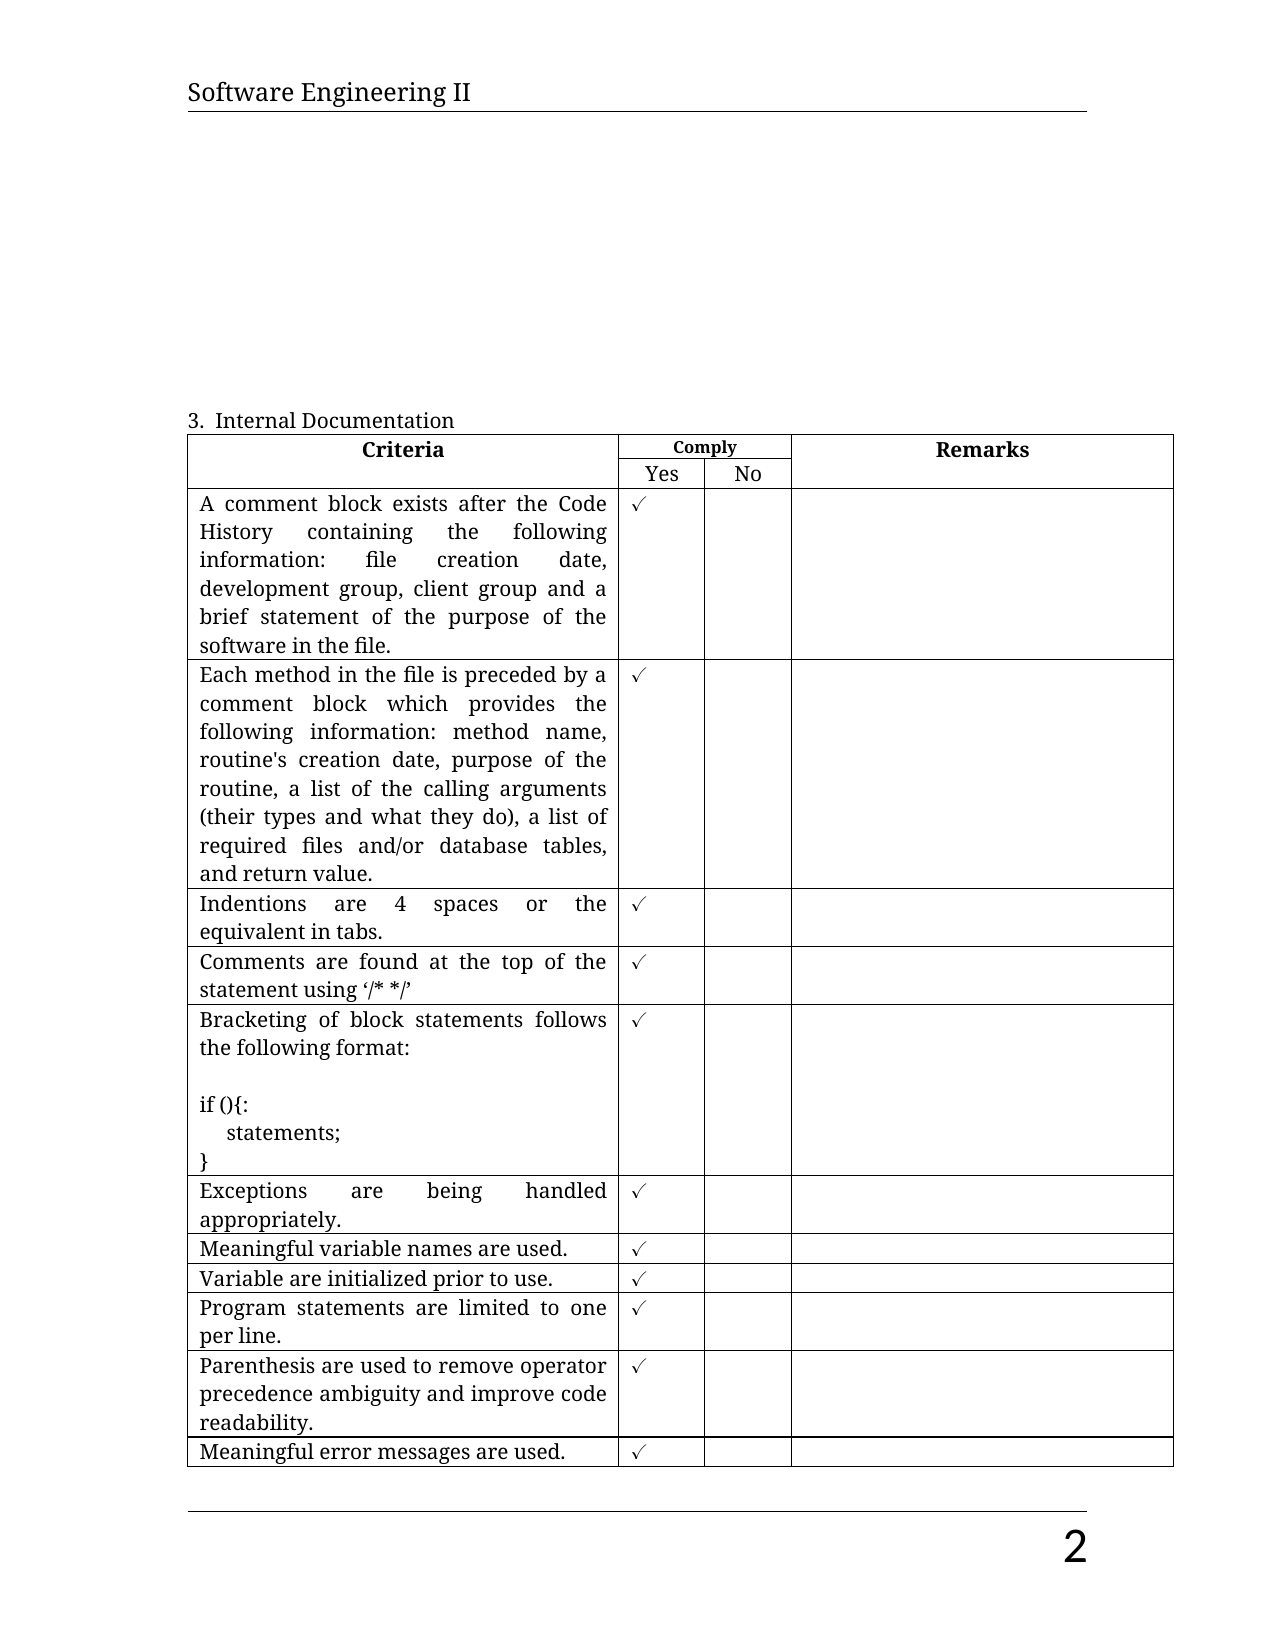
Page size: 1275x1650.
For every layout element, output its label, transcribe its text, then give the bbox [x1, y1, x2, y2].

text 3. Internal Documentation [187, 406, 1087, 434]
table_cell Meaningful variable names are used. [188, 1234, 618, 1263]
table_cell [705, 1005, 791, 1175]
table_cell Parenthesis are used to remove operator precedence ambiguity and improve code readability. [188, 1351, 618, 1436]
table_cell [792, 1293, 1173, 1350]
table_cell [705, 1293, 791, 1350]
table_cell Meaningful error messages are used. [188, 1438, 618, 1466]
table_cell [792, 1438, 1173, 1466]
table_header Comply [619, 435, 791, 458]
table_cell ✓ [619, 1264, 704, 1292]
table_cell Exceptions are being handled appropriately. [188, 1176, 618, 1233]
table_cell [705, 1176, 791, 1233]
table_cell Each method in the file is preceded by a comment block which provides the following information: method name, routine's creation date, purpose of the routine, a list of the calling arguments (their types and what they do), a list of required files and/or database tables, and return value. [188, 660, 618, 888]
table_cell [705, 1234, 791, 1263]
table_cell Yes [619, 459, 704, 488]
table_cell Bracketing of block statements follows the following format: if (){: statements; } [188, 1005, 618, 1175]
table_cell [705, 1264, 791, 1292]
table_header Criteria [188, 435, 618, 488]
table_cell [705, 489, 791, 659]
table_cell [705, 1438, 791, 1466]
table_cell [792, 1264, 1173, 1292]
table_cell ✓ [619, 660, 704, 888]
table_cell Comments are found at the top of the statement using ‘/* */’ [188, 947, 618, 1004]
table_cell ✓ [619, 1005, 704, 1175]
table_cell [792, 889, 1173, 946]
table_cell ✓ [619, 947, 704, 1004]
table_header Remarks [792, 435, 1173, 488]
table_cell ✓ [619, 1438, 704, 1466]
table_cell [792, 660, 1173, 888]
table_cell Variable are initialized prior to use. [188, 1264, 618, 1292]
table_cell [792, 1005, 1173, 1175]
table_cell A comment block exists after the Code History containing the following information: file creation date, development group, client group and a brief statement of the purpose of the software in the file. [188, 489, 618, 659]
table_cell Indentions are 4 spaces or the equivalent in tabs. [188, 889, 618, 946]
table_cell ✓ [619, 1176, 704, 1233]
table_cell ✓ [619, 489, 704, 659]
table_cell [705, 660, 791, 888]
table_cell ✓ [619, 1293, 704, 1350]
table_cell [792, 947, 1173, 1004]
table_cell [705, 1351, 791, 1436]
table_cell ✓ [619, 889, 704, 946]
table_cell [792, 489, 1173, 659]
table_cell [792, 1234, 1173, 1263]
table_cell ✓ [619, 1234, 704, 1263]
table_cell Program statements are limited to one per line. [188, 1293, 618, 1350]
table_cell [705, 947, 791, 1004]
table_cell ✓ [619, 1351, 704, 1436]
table_cell [705, 889, 791, 946]
table_cell No [705, 459, 791, 488]
table_cell [792, 1351, 1173, 1436]
table_cell [792, 1176, 1173, 1233]
